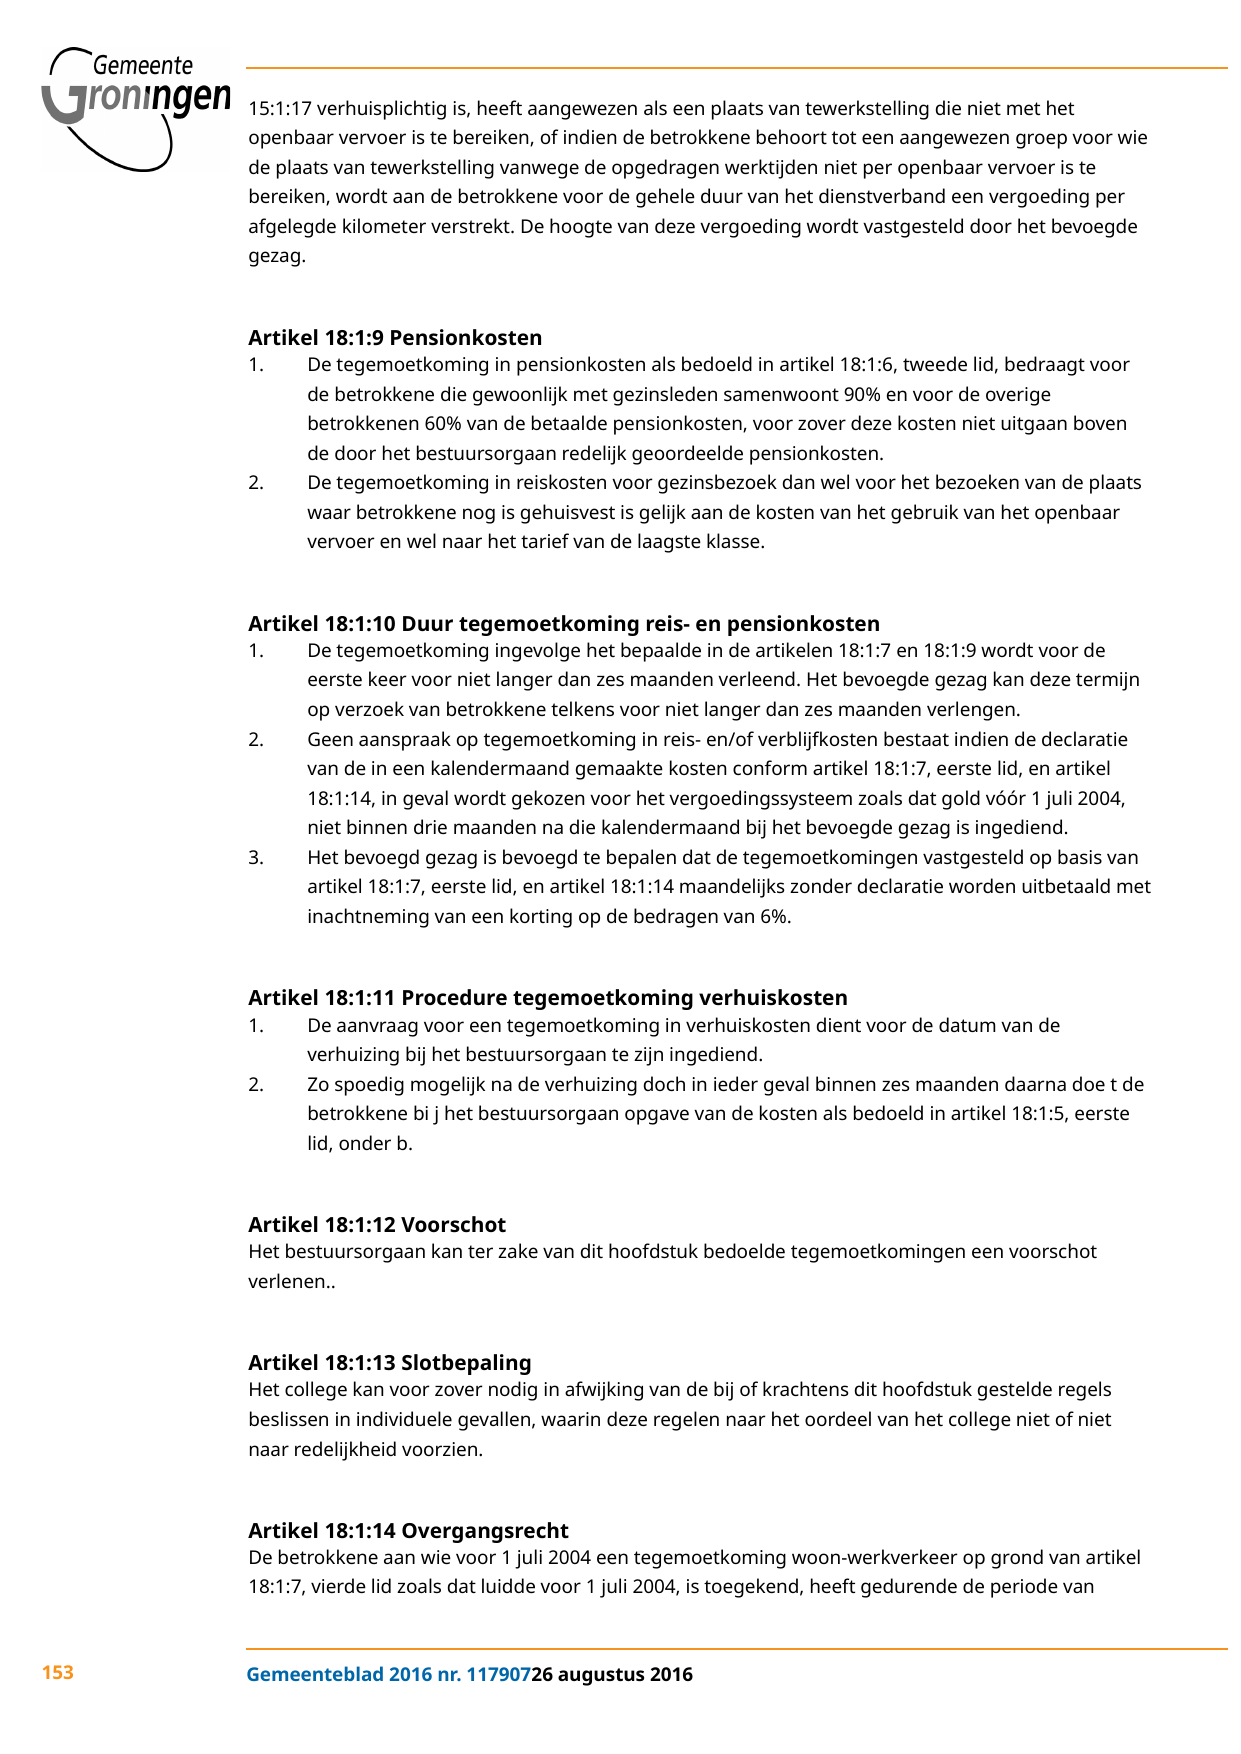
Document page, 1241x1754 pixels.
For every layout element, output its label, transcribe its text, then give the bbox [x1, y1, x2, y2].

list Geen aanspraak op tegemoetkoming in reis- en/of verblijfkosten bestaat indien de declaratie van de in een kalendermaand gemaakte kosten conform artikel 18:1:7, eerste lid, en artikel 18:1:14, in geval wordt gekozen voor het vergoedingssysteem zoals dat gold vóór 1 juli 2004, niet binnen drie maanden na die kalendermaand bij het bevoegde gezag is ingediend. [248, 726, 1152, 840]
text Artikel 18:1:13 Slotbepaling [248, 1348, 1152, 1377]
picture [41, 47, 231, 172]
list De tegemoetkoming in pensionkosten als bedoeld in artikel 18:1:6, tweede lid, bedraagt voor de betrokkene die gewoonlijk met gezinsleden samenwoont 90% en voor de overige betrokkenen 60% van de betaalde pensionkosten, voor zover deze kosten niet uitgaan boven de door het bestuursorgaan redelijk geoordeelde pensionkosten. [248, 351, 1152, 466]
text Het college kan voor zover nodig in afwijking van de bij of krachtens dit hoofdstuk gestelde regels beslissen in individuele gevallen, waarin deze regelen naar het oordeel van het college niet of niet naar redelijkheid voorzien. [248, 1377, 1152, 1461]
list Zo spoedig mogelijk na de verhuizing doch in ieder geval binnen zes maanden daarna doe t de betrokkene bi j het bestuursorgaan opgave van de kosten als bedoeld in artikel 18:1:5, eerste lid, onder b. [248, 1071, 1152, 1156]
text De betrokkene aan wie voor 1 juli 2004 een tegemoetkoming woon-werkverkeer op grond van artikel 18:1:7, vierde lid zoals dat luidde voor 1 juli 2004, is toegekend, heeft gedurende de periode van [248, 1544, 1152, 1599]
list De tegemoetkoming in reiskosten voor gezinsbezoek dan wel voor het bezoeken van de plaats waar betrokkene nog is gehuisvest is gelijk aan de kosten van het gebruik van het openbaar vervoer en wel naar het tarief van de laagste klasse. [248, 469, 1152, 554]
text Het bestuursorgaan kan ter zake van dit hoofdstuk bedoelde tegemoetkomingen een voorschot verlenen.. [248, 1238, 1152, 1294]
list De aanvraag voor een tegemoetkoming in verhuiskosten dient voor de datum van de verhuizing bij het bestuursorgaan te zijn ingediend. [248, 1012, 1152, 1067]
text 15:1:17 verhuisplichtig is, heeft aangewezen als een plaats van tewerkstelling die niet met het openbaar vervoer is te bereiken, of indien de betrokkene behoort tot een aangewezen groep voor wie de plaats van tewerkstelling vanwege de opgedragen werktijden niet per openbaar vervoer is te bereiken, wordt aan de betrokkene voor de gehele duur van het dienstverband een vergoeding per afgelegde kilometer verstrekt. De hoogte van deze vergoeding wordt vastgesteld door het bevoegde gezag. [248, 95, 1152, 268]
text Artikel 18:1:11 Procedure tegemoetkoming verhuiskosten [248, 983, 1152, 1012]
text Artikel 18:1:10 Duur tegemoetkoming reis- en pensionkosten [248, 609, 1152, 637]
list De tegemoetkoming ingevolge het bepaalde in de artikelen 18:1:7 en 18:1:9 wordt voor de eerste keer voor niet langer dan zes maanden verleend. Het bevoegde gezag kan deze termijn op verzoek van betrokkene telkens voor niet langer dan zes maanden verlengen. [248, 637, 1152, 722]
text Artikel 18:1:14 Overgangsrecht [248, 1516, 1152, 1544]
list Het bevoegd gezag is bevoegd te bepalen dat de tegemoetkomingen vastgesteld op basis van artikel 18:1:7, eerste lid, en artikel 18:1:14 maandelijks zonder declaratie worden uitbetaald met inachtneming van een korting op de bedragen van 6%. [248, 844, 1152, 929]
text Artikel 18:1:9 Pensionkosten [248, 323, 1152, 351]
text Artikel 18:1:12 Voorschot [248, 1210, 1152, 1238]
